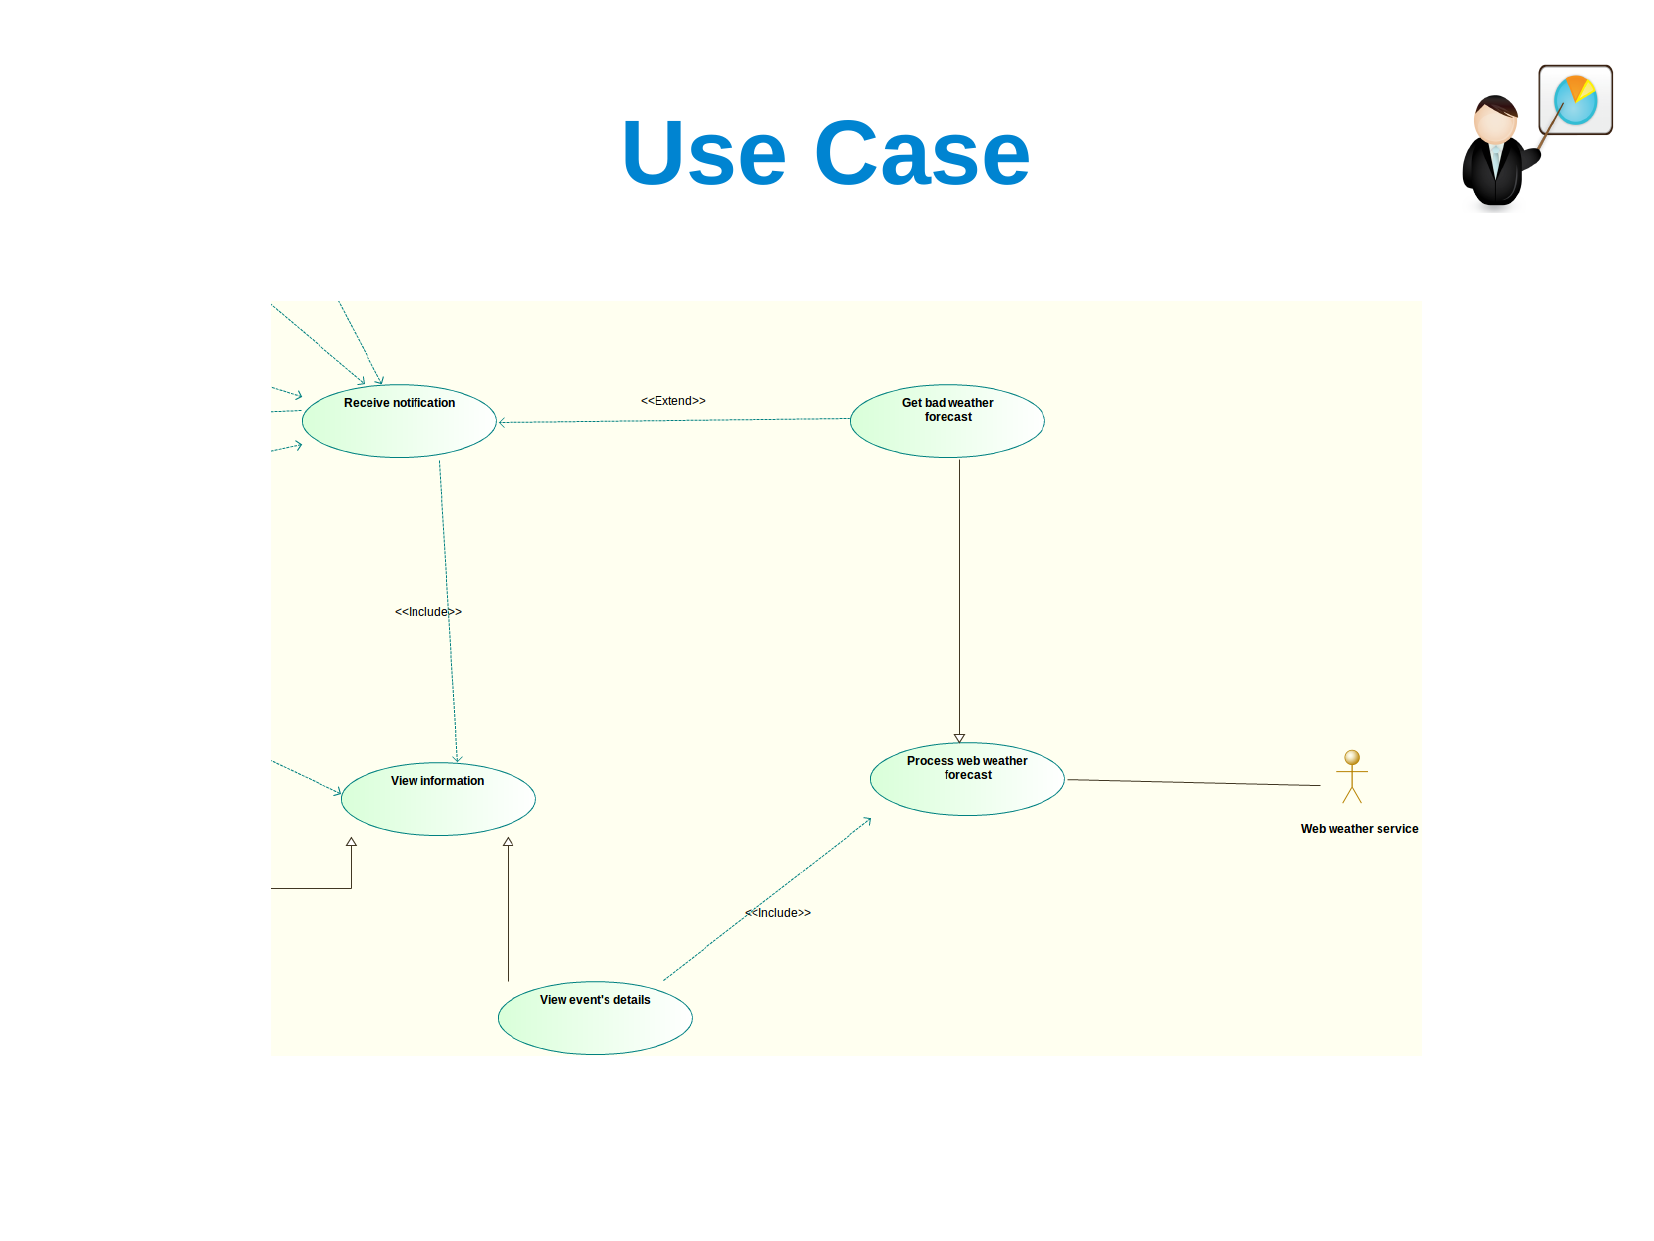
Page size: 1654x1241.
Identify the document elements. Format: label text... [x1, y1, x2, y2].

title Use Case [82, 49, 1571, 257]
picture [1452, 51, 1619, 213]
picture [271, 301, 1429, 1063]
